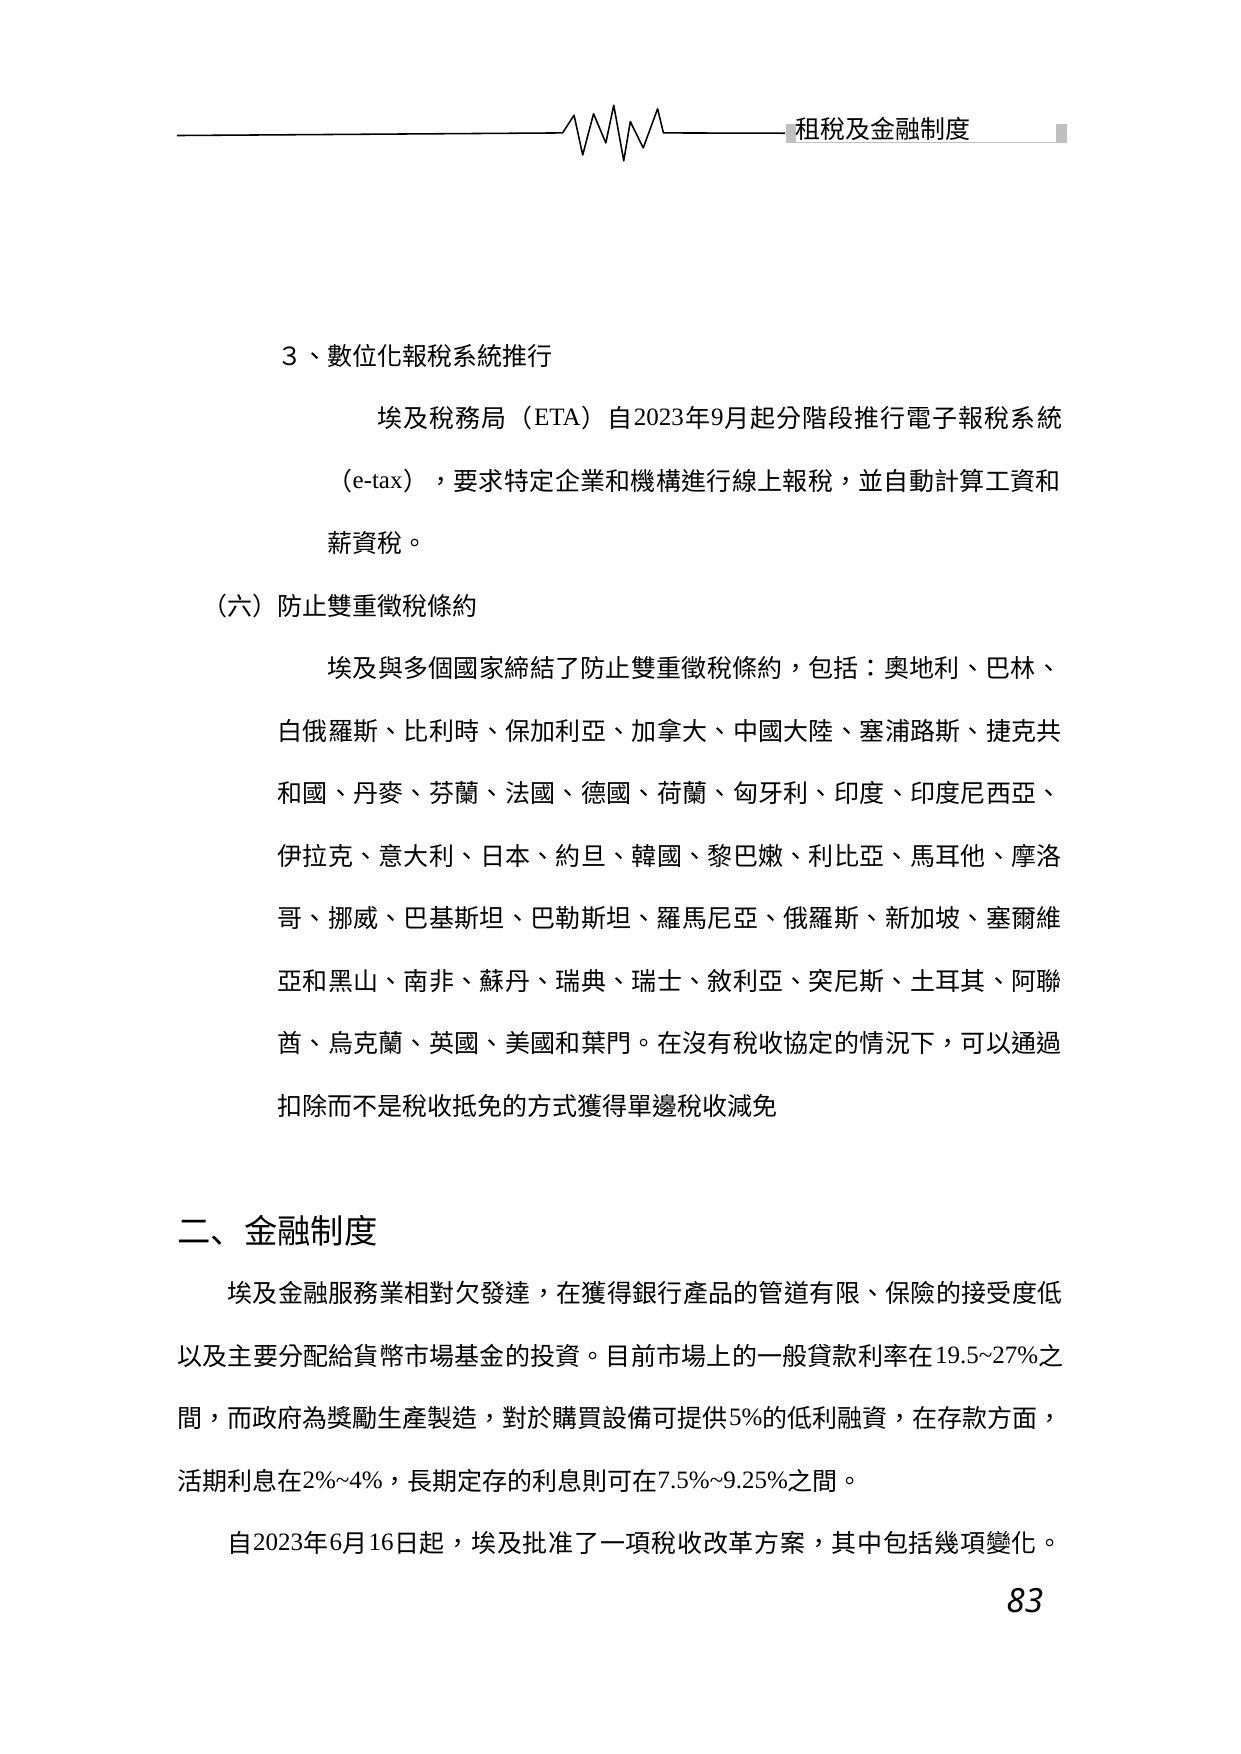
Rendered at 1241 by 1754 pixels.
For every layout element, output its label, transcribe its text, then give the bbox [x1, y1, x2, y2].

text 自2023年6月16日起，埃及批准了一項稅收改革方案，其中包括幾項變化。 [177, 1500, 1063, 1563]
text 二、金融制度 [177, 1188, 1063, 1250]
text 埃及金融服務業相對欠發達，在獲得銀行產品的管道有限、保險的接受度低以及主要分配給貨幣市場基金的投資。目前市場上的一般貸款利率在19.5~27%之間，而政府為獎勵生產製造，對於購買設備可提供5%的低利融資，在存款方面，活期利息在2%~4%，長期定存的利息則可在7.5%~9.25%之間。 [177, 1250, 1063, 1500]
text 埃及與多個國家締結了防止雙重徵稅條約，包括：奧地利、巴林、白俄羅斯、比利時、保加利亞、加拿大、中國大陸、塞浦路斯、捷克共和國、丹麥、芬蘭、法國、德國、荷蘭、匈牙利、印度、印度尼西亞、伊拉克、意大利、日本、約旦、韓國、黎巴嫩、利比亞、馬耳他、摩洛哥、挪威、巴基斯坦、巴勒斯坦、羅馬尼亞、俄羅斯、新加坡、塞爾維亞和黑山、南非、蘇丹、瑞典、瑞士、敘利亞、突尼斯、土耳其、阿聯酋、烏克蘭、英國、美國和葉門。在沒有稅收協定的情況下，可以通過扣除而不是稅收抵免的方式獲得單邊稅收減免 [277, 625, 1063, 1125]
text ３、數位化報稅系統推行 [277, 313, 1063, 375]
text 埃及稅務局（ETA）自2023年9月起分階段推行電子報稅系統（e-tax），要求特定企業和機構進行線上報稅，並自動計算工資和薪資稅。 [327, 375, 1063, 563]
text （六）防止雙重徵稅條約 [202, 563, 1063, 625]
